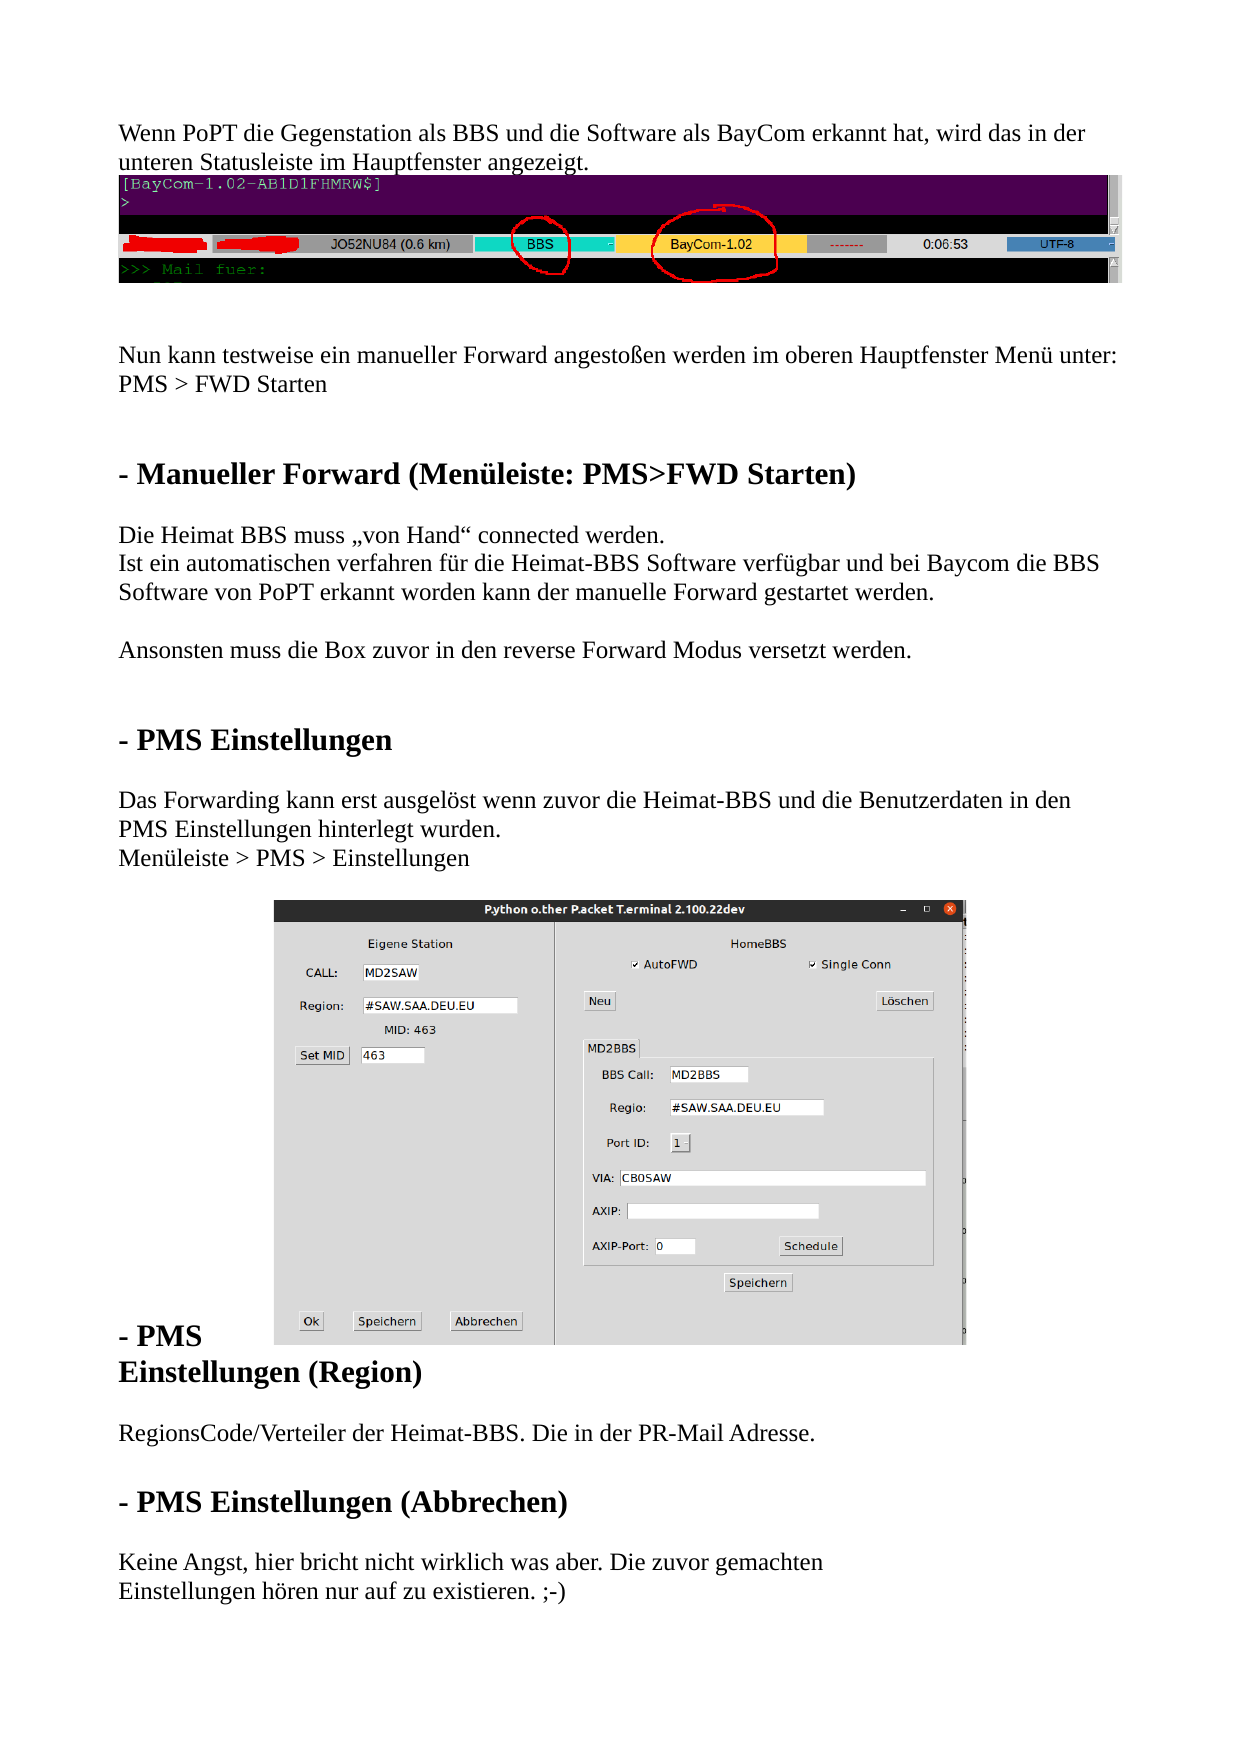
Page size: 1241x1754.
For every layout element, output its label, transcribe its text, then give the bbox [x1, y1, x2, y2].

text Einstellungen hören nur auf zu existieren. ;-) [118, 1576, 1122, 1605]
text Nun kann testweise ein manueller Forward angestoßen werden im oberen Hauptfenster Menü unter: PMS > FWD Starten [118, 340, 1122, 397]
text Die Heimat BBS muss „von Hand“ connected werden. Ist ein automatischen verfahren für die Heimat-BBS Software verfügbar und bei Baycom die BBS Software von PoPT erkannt worden kann der manuelle Forward gestartet werden. Ansonsten muss die Box zuvor in den reverse Forward Modus versetzt werden. [118, 520, 1122, 663]
picture [118, 175, 1123, 283]
text - PMS Einstellungen (Abbrechen) [118, 1483, 1122, 1519]
text Menüleiste > PMS > Einstellungen [118, 843, 1122, 872]
picture [273, 900, 967, 1345]
text - PMS Einstellungen [118, 721, 1122, 757]
text Keine Angst, hier bricht nicht wirklich was aber. Die zuvor gemachten [118, 1547, 1122, 1576]
text Wenn PoPT die Gegenstation als BBS und die Software als BayCom erkannt hat, wird das in der unteren Statusleiste im Hauptfenster angezeigt. [118, 118, 1122, 175]
text - PMS Einstellungen (Region) [118, 1317, 1122, 1389]
text RegionsCode/Verteiler der Heimat-BBS. Die in der PR-Mail Adresse. [118, 1418, 1122, 1447]
text Das Forwarding kann erst ausgelöst wenn zuvor die Heimat-BBS und die Benutzerdaten in den PMS Einstellungen hinterlegt wurden. [118, 786, 1122, 843]
text - Manueller Forward (Menüleiste: PMS>FWD Starten) [118, 455, 1122, 491]
